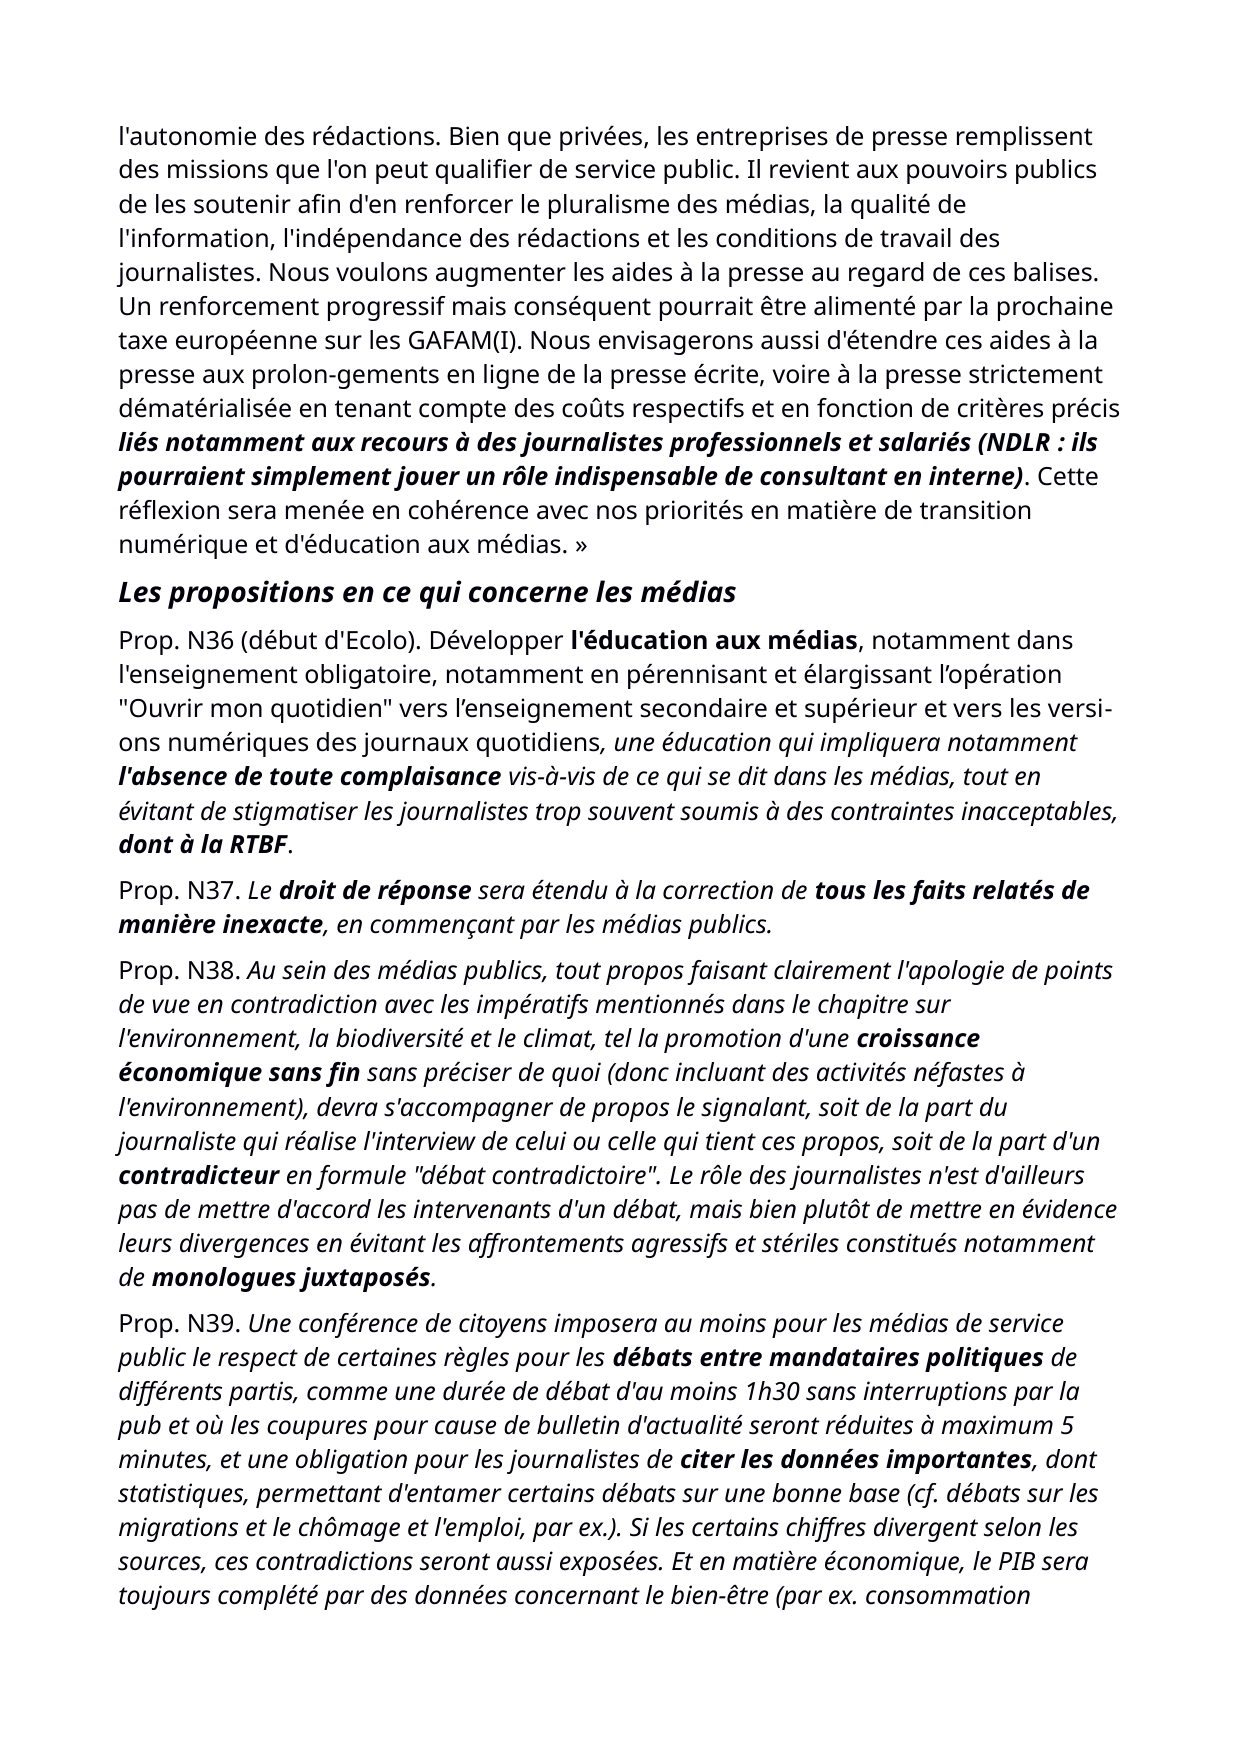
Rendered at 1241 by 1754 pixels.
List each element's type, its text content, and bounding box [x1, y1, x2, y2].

text Prop. N38. Au sein des médias publics, tout propos faisant clairement l'apologie de points de vue en contradic­tion avec les impératifs mentionnés dans le cha­pitre sur l'environnement, la biodiversité et le climat, tel la promotion d'une crois­sance économique sans fin sans préciser de quoi (donc incluant des acti­vités néfastes à l'environnement), devra s'accompagner de propos le signa­lant, soit de la part du journaliste qui réalise l'interview de celui ou celle qui tient ces propos, soit de la part d'un contradicteur en formule "débat contra­dictoire". Le rôle des journalistes n'est d'ailleurs pas de mettre d'accord les in­tervenants d'un débat, mais bien plutôt de mettre en évidence leurs di­vergen­ces en évi­tant les affrontements agressifs et stériles constitués notam­ment de monolo­gues juxtaposés. [118, 953, 1122, 1293]
text Prop. N37. Le droit de réponse sera étendu à la correction de tous les faits relatés de manière inexacte, en commençant par les médias publics. [118, 873, 1122, 941]
text Prop. N39. Une conférence de citoyens imposera au moins pour les médias de service public le respect de certaines règles pour les débats entre mandatai­res politiques de différents partis, comme une durée de débat d'au moins 1h30 sans interruptions par la pub et où les coupures pour cause de bulletin d'actua­lité seront réduites à maximum 5 minutes, et une obligation pour les journa­listes de citer les données importantes, dont statistiques, permettant d'enta­mer certains débats sur une bonne base (cf. débats sur les migrations et le chômage et l'emploi, par ex.). Si les certains chiffres divergent selon les sources, ces contradictions seront aussi exposées. Et en matière économique, le PIB sera toujours complété par des données concernant le bien-être (par ex. consommation [118, 1305, 1122, 1612]
text Les propositions en ce qui concerne les médias [118, 573, 1122, 611]
text l'autonomie des rédactions. Bien que privées, les entre­prises de presse remplissent des missions que l'on peut quali­fier de service public. Il revient aux pouvoirs publics de les soutenir afin d'en renforcer le pluralisme des médias, la qualité de l'information, l'indépen­dance des rédac­tions et les conditions de travail des journalistes. Nous voulons augmenter les aides à la presse au regard de ces balises. Un renforcement pro­gressif mais conséquent pourrait être alimenté par la prochaine taxe européen­ne sur les GAFAM(I). Nous envisagerons aussi d'étendre ces aides à la presse aux prolon-gements en ligne de la presse écrite, voire à la presse strictement dématériali­sée en tenant compte des coûts respectifs et en fonction de critères précis liés notamment aux recours à des journalistes professionnels et salariés (NDLR : ils pourraient simplement jouer un rôle indispensable de con­sultant en interne). Cette réflexion sera menée en cohérence avec nos prio­rités en matière de transition numérique et d'éducation aux médias. » [118, 118, 1122, 561]
text Prop. N36 (début d'Ecolo). Développer l'éducation aux médias, notamment dans l'en­seigne­ment obligatoire, notamment en pérennisant et élargissant l’opération "Ou­vrir mon quotidien" vers l’enseignement secondaire et supérieur et vers les versi­ons numériques des journaux quotidiens, une éducation qui impliquera notamment l'absence de toute complaisance vis-à-vis de ce qui se dit dans les médias, tout en évitant de stigmatiser les journalistes trop souvent soumis à des contraintes inacceptables, dont à la RTBF. [118, 623, 1122, 861]
